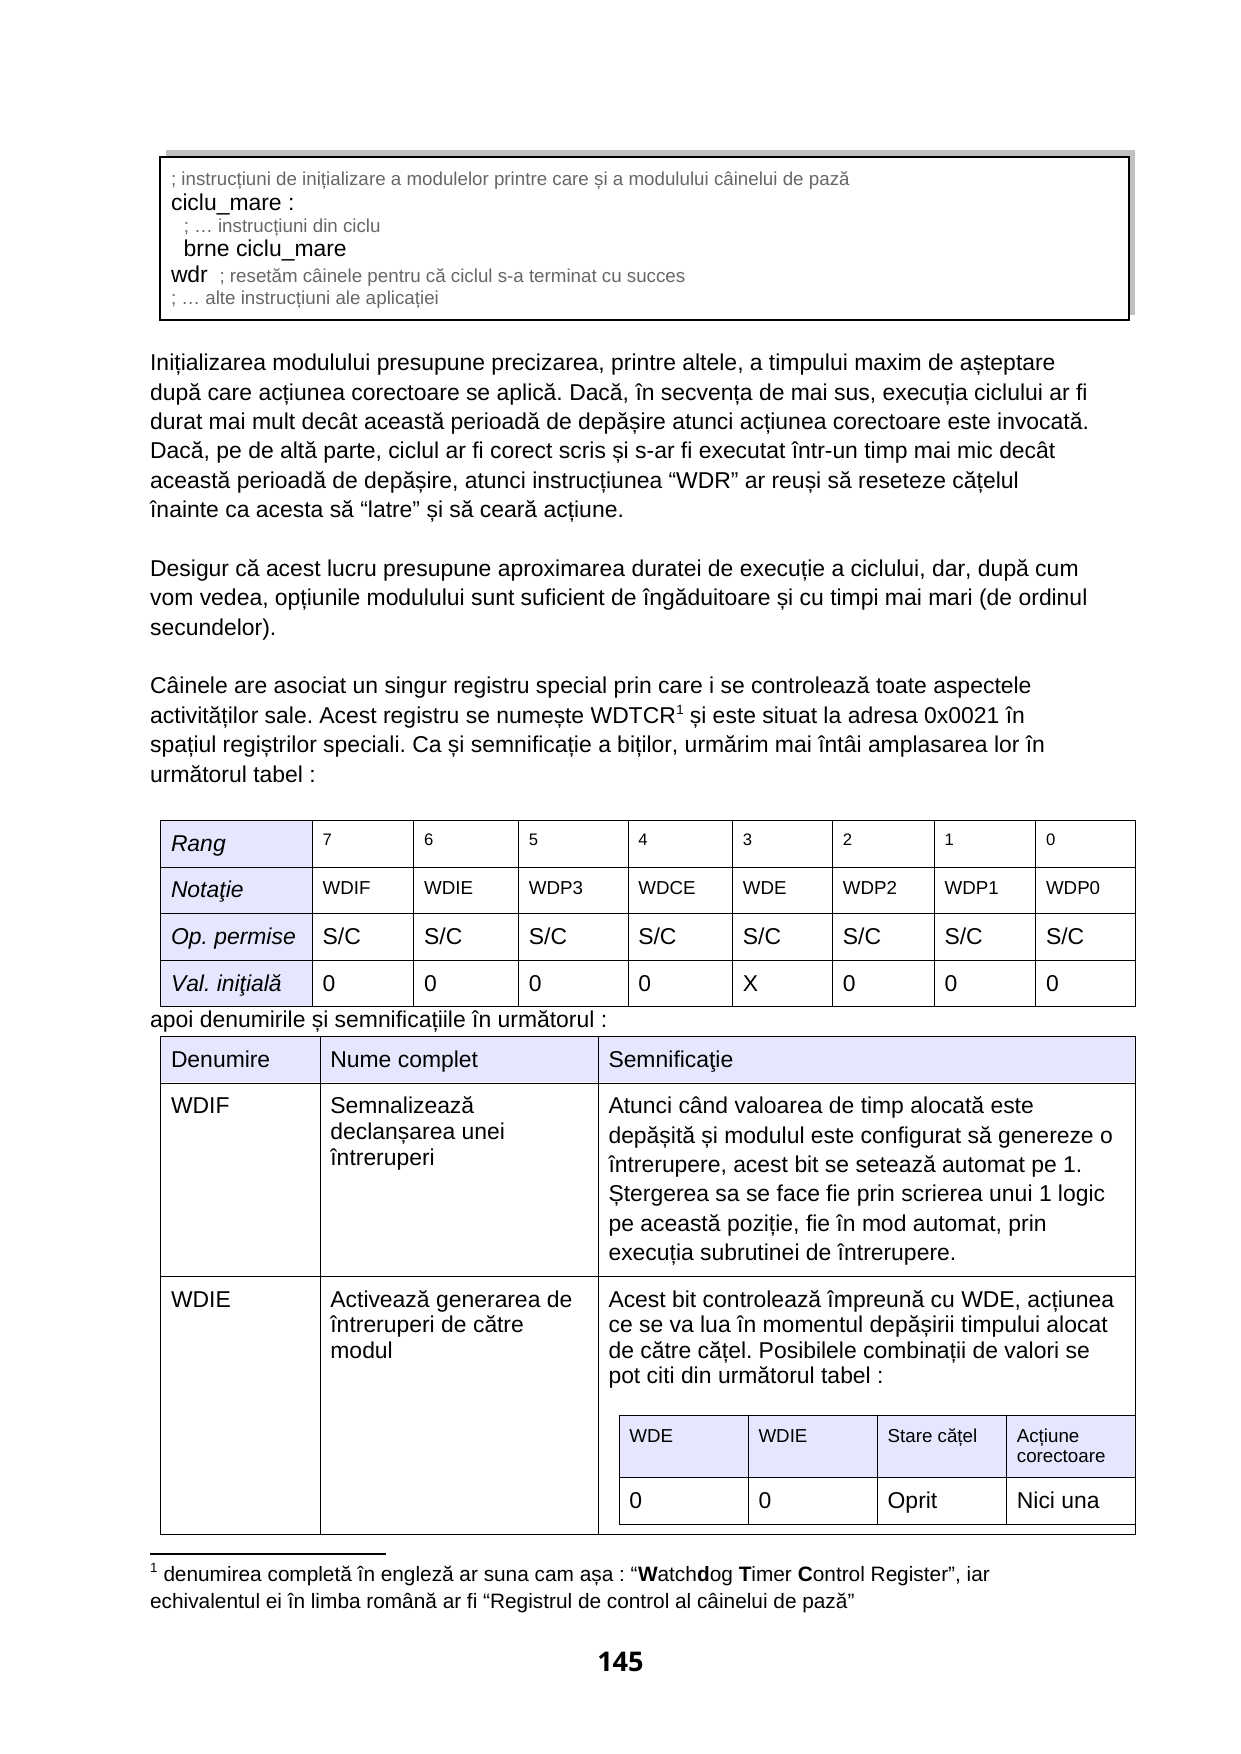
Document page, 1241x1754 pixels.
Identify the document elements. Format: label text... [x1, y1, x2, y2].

table_cell S/C [629, 914, 732, 960]
table_header 7 [313, 821, 413, 867]
table_cell 0 [749, 1478, 877, 1524]
table_cell S/C [1036, 914, 1135, 960]
table_cell WDCE [629, 868, 732, 913]
table_cell 0 [1036, 961, 1135, 1006]
table_header Semnificaţie [599, 1037, 1135, 1082]
table_cell S/C [519, 914, 628, 960]
table_header Denumire [161, 1037, 320, 1082]
table_cell WDP2 [833, 868, 934, 913]
table_cell Activează generarea de întreruperi de către modul [321, 1277, 598, 1534]
table_header 0 [1036, 821, 1135, 867]
text Desigur că acest lucru presupune aproximarea duratei de execuție a ciclului, dar, după cum vom vedea, opțiunile modulului sunt suficient de îngăduitoare și cu timpi mai mari (de ordinul secundelor). [150, 556, 1091, 640]
table_cell Acest bit controlează împreună cu WDE, acțiunea ce se va lua în momentul depășirii timpului alocat de către cățel. Posibilele combinații de valori se pot citi din următorul tabel : [599, 1277, 1135, 1534]
table_cell WDP1 [935, 868, 1035, 913]
table_header WDE [620, 1416, 748, 1477]
table_header 2 [833, 821, 934, 867]
table_cell S/C [833, 914, 934, 960]
table_header Nume complet [321, 1037, 598, 1082]
table_header ; instrucțiuni de inițializare a modulelor printre care și a modulului câinelui de pază ciclu_mare : ; … instrucțiuni din ciclu brne ciclu_mare wdr ; resetăm câinele pentru că ciclul s-a terminat cu succes ; … alte instrucțiuni ale aplicației [161, 158, 1128, 319]
table_header 6 [414, 821, 518, 867]
table_header Stare cățel [878, 1416, 1006, 1477]
table_cell 0 [519, 961, 628, 1006]
table_cell 0 [620, 1478, 748, 1524]
table_cell WDP0 [1036, 868, 1135, 913]
table_cell Notaţie [161, 868, 312, 913]
table_cell Atunci când valoarea de timp alocată este depășită și modulul este configurat să genereze o întrerupere, acest bit se setează automat pe 1. Ștergerea sa se face fie prin scrierea unui 1 logic pe această poziție, fie în mod automat, prin execuția subrutinei de întrerupere. [599, 1084, 1135, 1276]
table_cell WDIE [414, 868, 518, 913]
table_cell 0 [935, 961, 1035, 1006]
table_cell Op. permise [161, 914, 312, 960]
table_cell 0 [629, 961, 732, 1006]
table_cell 0 [833, 961, 934, 1006]
table_cell WDIF [313, 868, 413, 913]
table_header 3 [733, 821, 832, 867]
table_cell WDIE [161, 1277, 320, 1534]
text denumirea completă în engleză ar suna cam așa : “Watchdog Timer Control Register”, iar echivalentul ei în limba română ar fi “Registrul de control al câinelui de pază” [150, 1561, 1091, 1613]
table_cell WDIF [161, 1084, 320, 1276]
table_cell Semnalizează declanșarea unei întreruperi [321, 1084, 598, 1276]
table_cell 0 [313, 961, 413, 1006]
table_cell 0 [414, 961, 518, 1006]
table_cell Oprit [878, 1478, 1006, 1524]
table_header 4 [629, 821, 732, 867]
table_header 1 [935, 821, 1035, 867]
table_cell WDE [733, 868, 832, 913]
table_header WDIE [749, 1416, 877, 1477]
table_header 5 [519, 821, 628, 867]
table_cell Nici una [1007, 1478, 1135, 1524]
text Câinele are asociat un singur registru special prin care i se controlează toate aspectele activităților sale. Acest registru se numește WDTCR și este situat la adresa 0x0021 în spațiul regiștrilor speciali. Ca și semnificație a biților, urmărim mai întâi amplasarea lor în următorul tabel : [150, 673, 1091, 787]
table_cell S/C [733, 914, 832, 960]
table_cell X [733, 961, 832, 1006]
text apoi denumirile și semnificațiile în următorul : [150, 1006, 1091, 1032]
table_cell WDP3 [519, 868, 628, 913]
table_cell S/C [414, 914, 518, 960]
table_header Rang [161, 821, 312, 867]
table_cell Val. iniţială [161, 961, 312, 1006]
text Inițializarea modulului presupune precizarea, printre altele, a timpului maxim de așteptare după care acțiunea corectoare se aplică. Dacă, în secvența de mai sus, execuția ciclului ar fi durat mai mult decât această perioadă de depășire atunci acțiunea corectoare este invocată. Dacă, pe de altă parte, ciclul ar fi corect scris și s-ar fi executat într-un timp mai mic decât această perioadă de depășire, atunci instrucțiunea “WDR” ar reuși să reseteze cățelul înainte ca acesta să “latre” și să ceară acțiune. [150, 350, 1091, 523]
table_cell S/C [313, 914, 413, 960]
table_cell S/C [935, 914, 1035, 960]
table_header Acțiune corectoare [1007, 1416, 1135, 1477]
